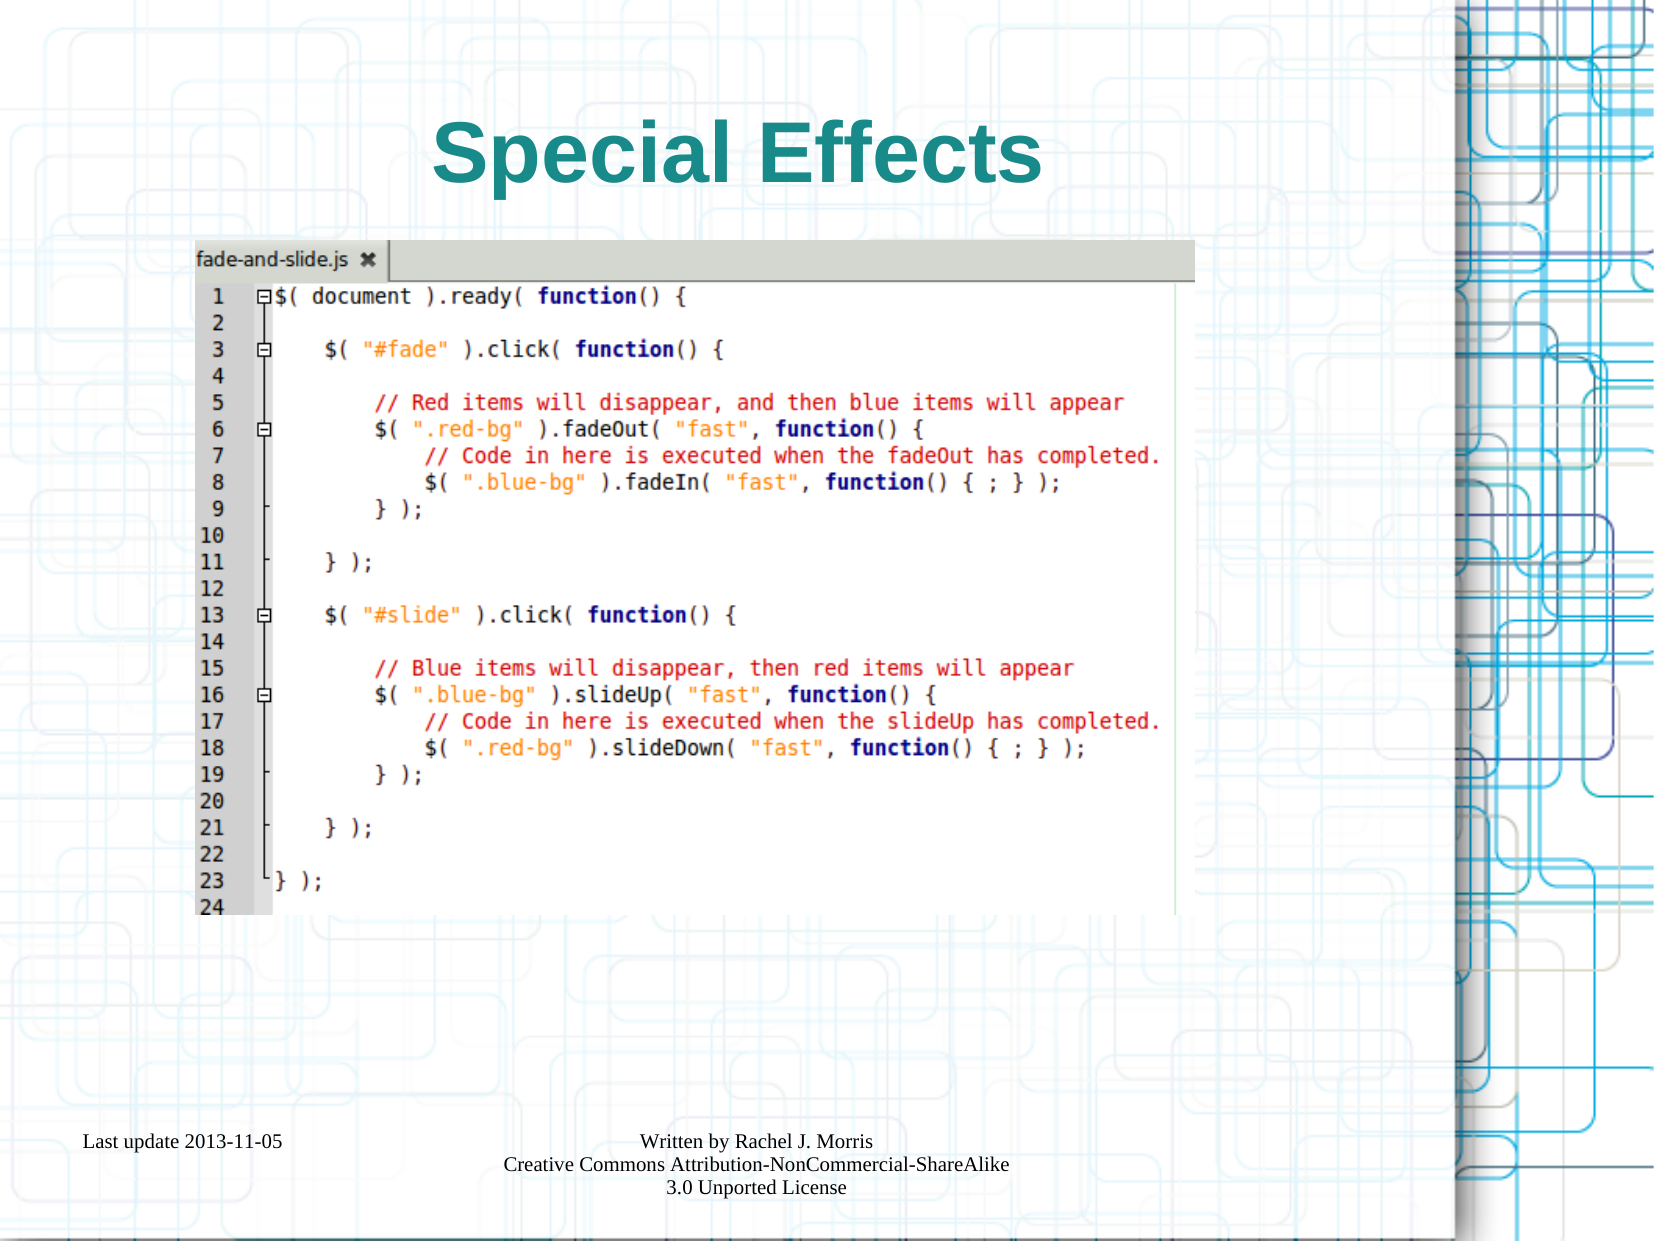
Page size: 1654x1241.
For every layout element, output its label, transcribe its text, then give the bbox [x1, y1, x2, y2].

picture [0, 0, 1654, 1241]
title Special Effects [59, 49, 1418, 257]
